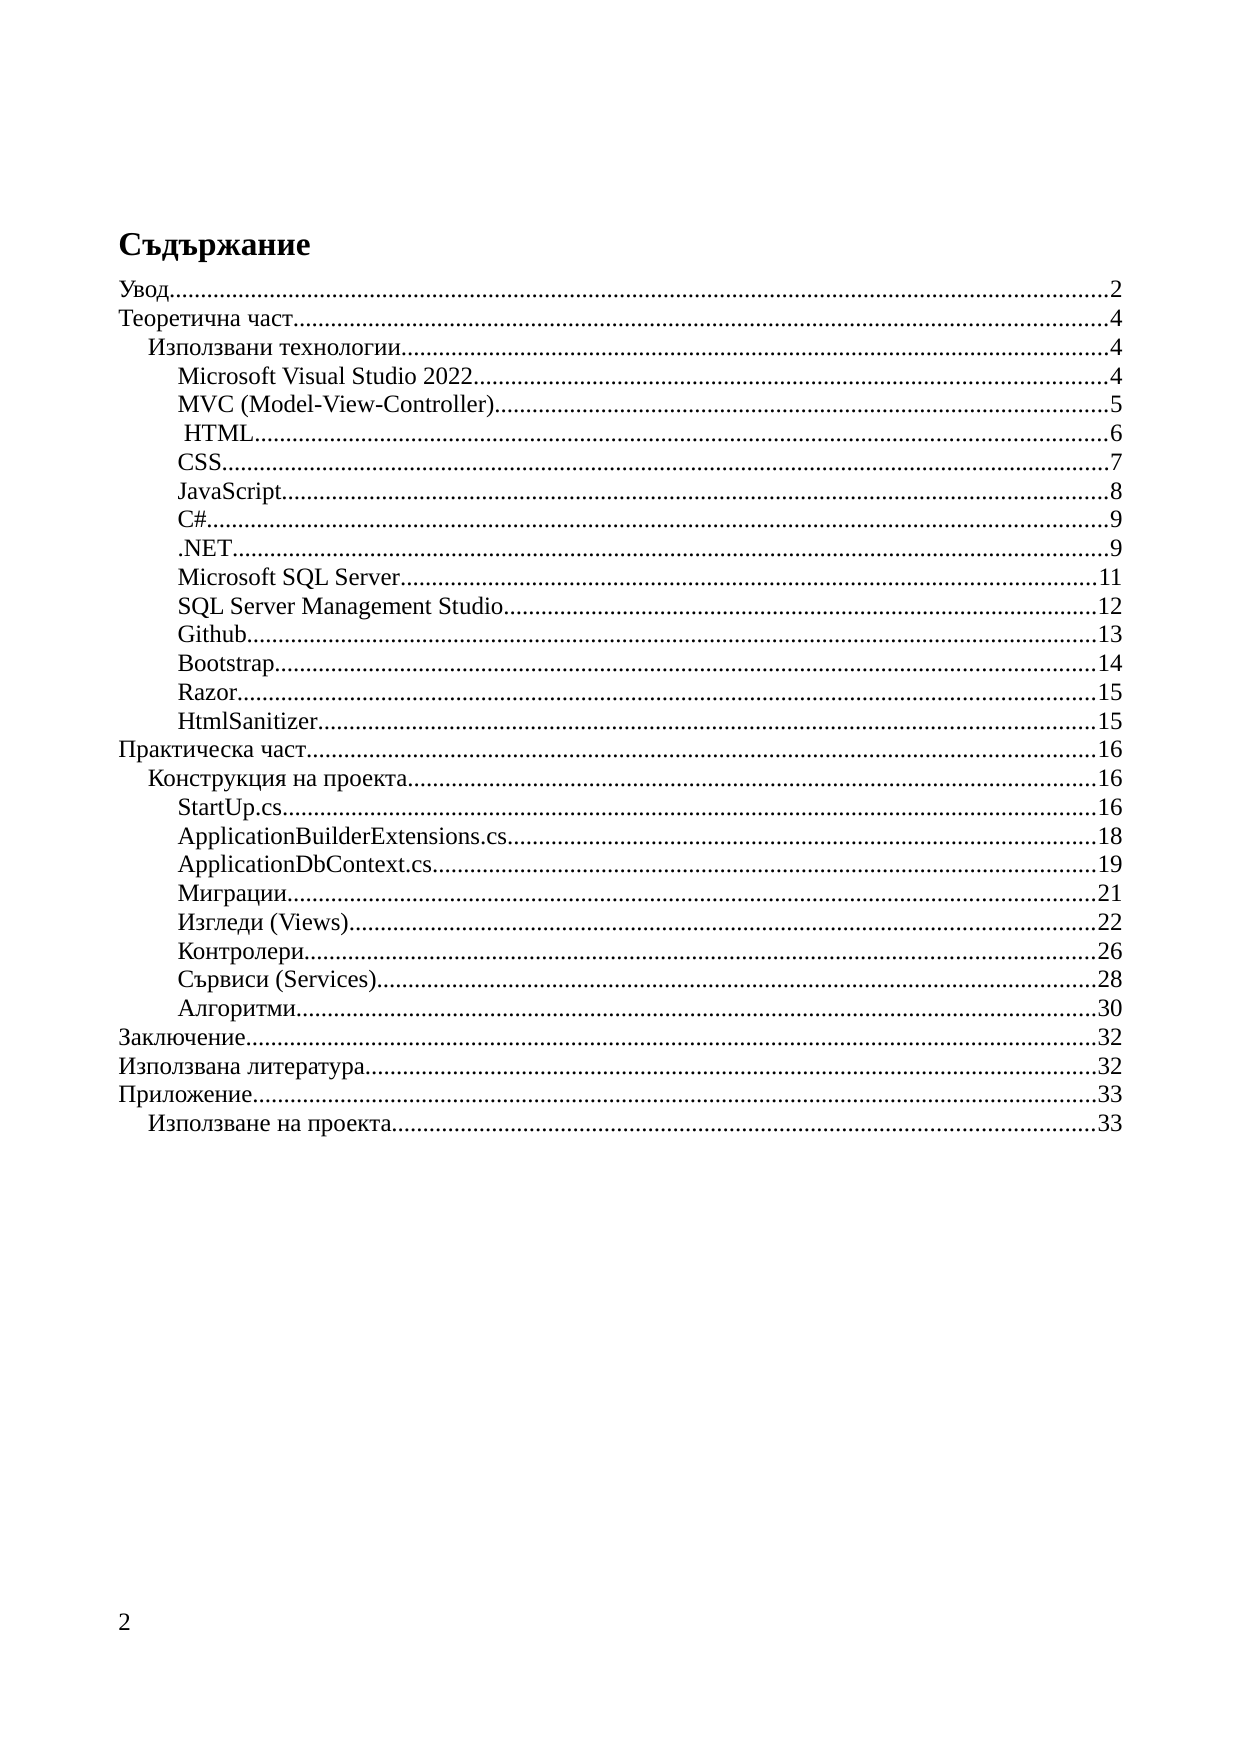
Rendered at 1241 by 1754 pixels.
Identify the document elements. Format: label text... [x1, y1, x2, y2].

text Използване на проекта 33 [148, 1108, 1122, 1137]
text StartUp.cs 16 [177, 792, 1122, 821]
text Microsoft SQL Server 11 [177, 562, 1122, 591]
text Razor 15 [177, 677, 1122, 706]
subtitle Съдържание [118, 224, 1122, 262]
text Използвана литература 32 [118, 1051, 1122, 1079]
text .NET 9 [177, 533, 1122, 562]
text Изгледи (Views) 22 [177, 907, 1122, 936]
text Контролери 26 [177, 936, 1122, 964]
text Приложение 33 [118, 1079, 1122, 1108]
text Microsoft Visual Studio 2022 4 [177, 361, 1122, 389]
text CSS 7 [177, 447, 1122, 476]
text Алгоритми 30 [177, 993, 1122, 1022]
text SQL Server Management Studio 12 [177, 591, 1122, 619]
text MVC (Model-View-Controller) 5 [177, 389, 1122, 418]
text Заключение 32 [118, 1022, 1122, 1051]
text Практическа част 16 [118, 734, 1122, 763]
text HtmlSanitizer 15 [177, 706, 1122, 734]
text Github 13 [177, 619, 1122, 648]
text C# 9 [177, 504, 1122, 533]
text HTML 6 [177, 418, 1122, 447]
text ApplicationBuilderExtensions.cs 18 [177, 821, 1122, 849]
text Теоретична част 4 [118, 303, 1122, 332]
text JavaScript 8 [177, 476, 1122, 504]
text Сървиси (Services) 28 [177, 964, 1122, 993]
text Увод 2 [118, 274, 1122, 303]
text Конструкция на проекта 16 [148, 763, 1122, 792]
text Bootstrap 14 [177, 648, 1122, 677]
text Миграции 21 [177, 878, 1122, 907]
text Използвани технологии 4 [148, 332, 1122, 361]
text ApplicationDbContext.cs 19 [177, 849, 1122, 878]
